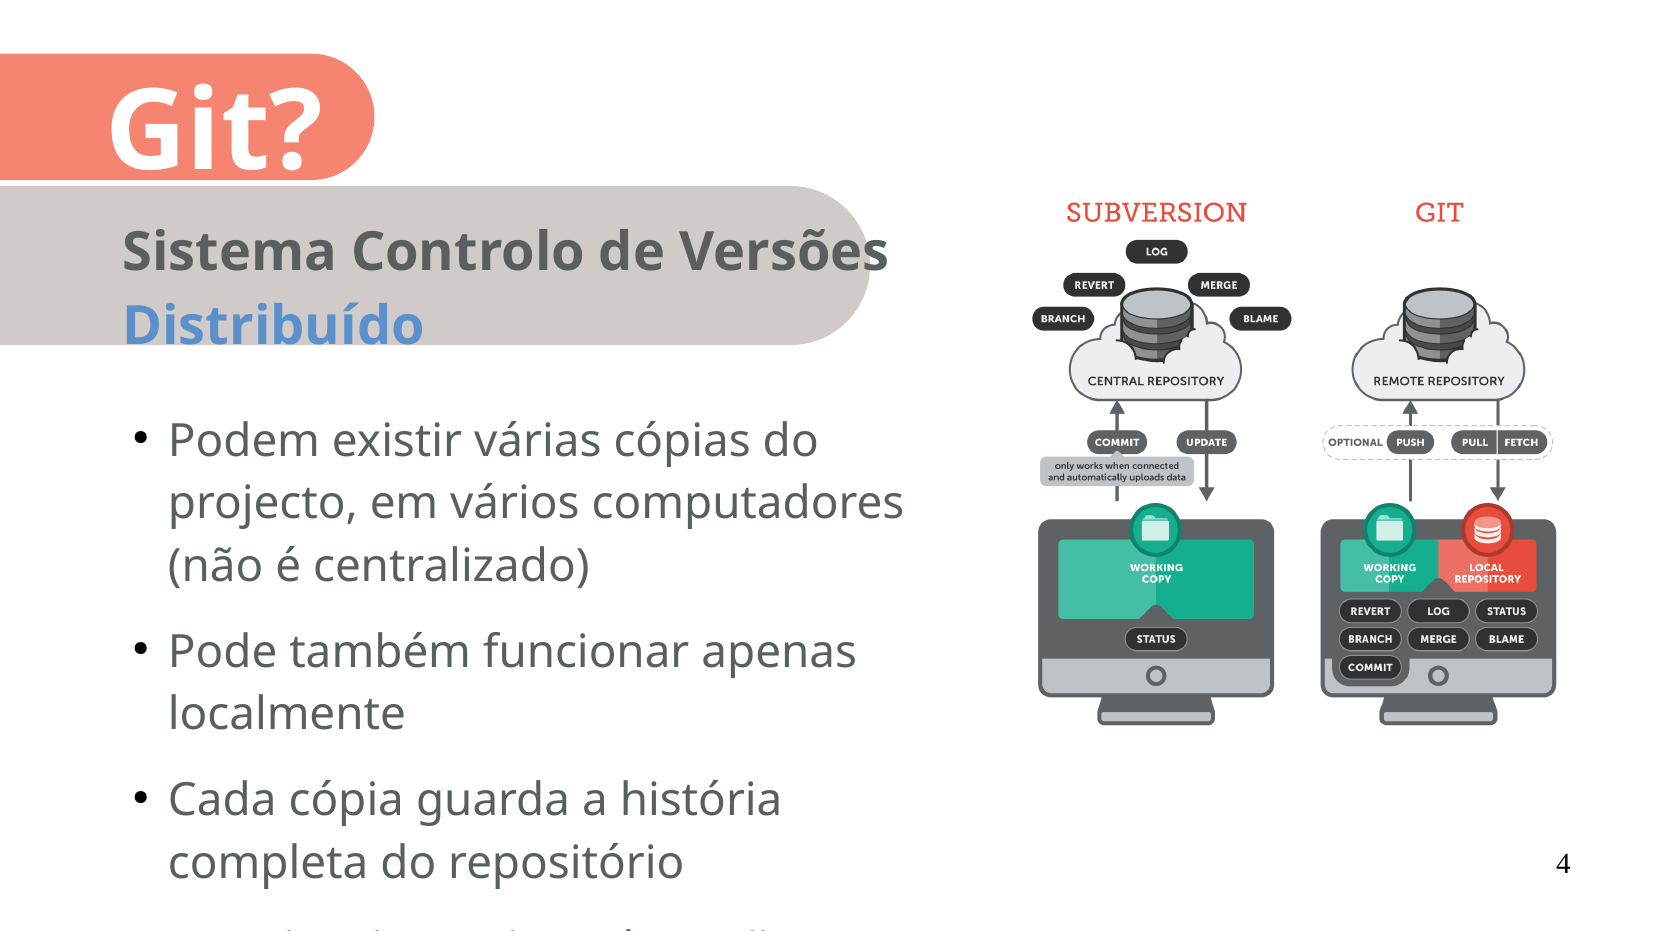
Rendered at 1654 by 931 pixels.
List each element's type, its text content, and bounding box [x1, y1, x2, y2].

text_box Sistema Controlo de Versões Distribuído [107, 204, 961, 408]
picture [1031, 198, 1557, 726]
text_box [0, 53, 105, 181]
text_box [451, 186, 841, 204]
text_box Podem existir várias cópias do projecto, em vários computadores (não é centralizado) Pode também funcionar apenas localmente Cada cópia guarda a história completa do repositório Permite sincronizar alterações entre nós [117, 399, 991, 852]
title Git? [105, 48, 451, 204]
text_box [0, 186, 107, 346]
